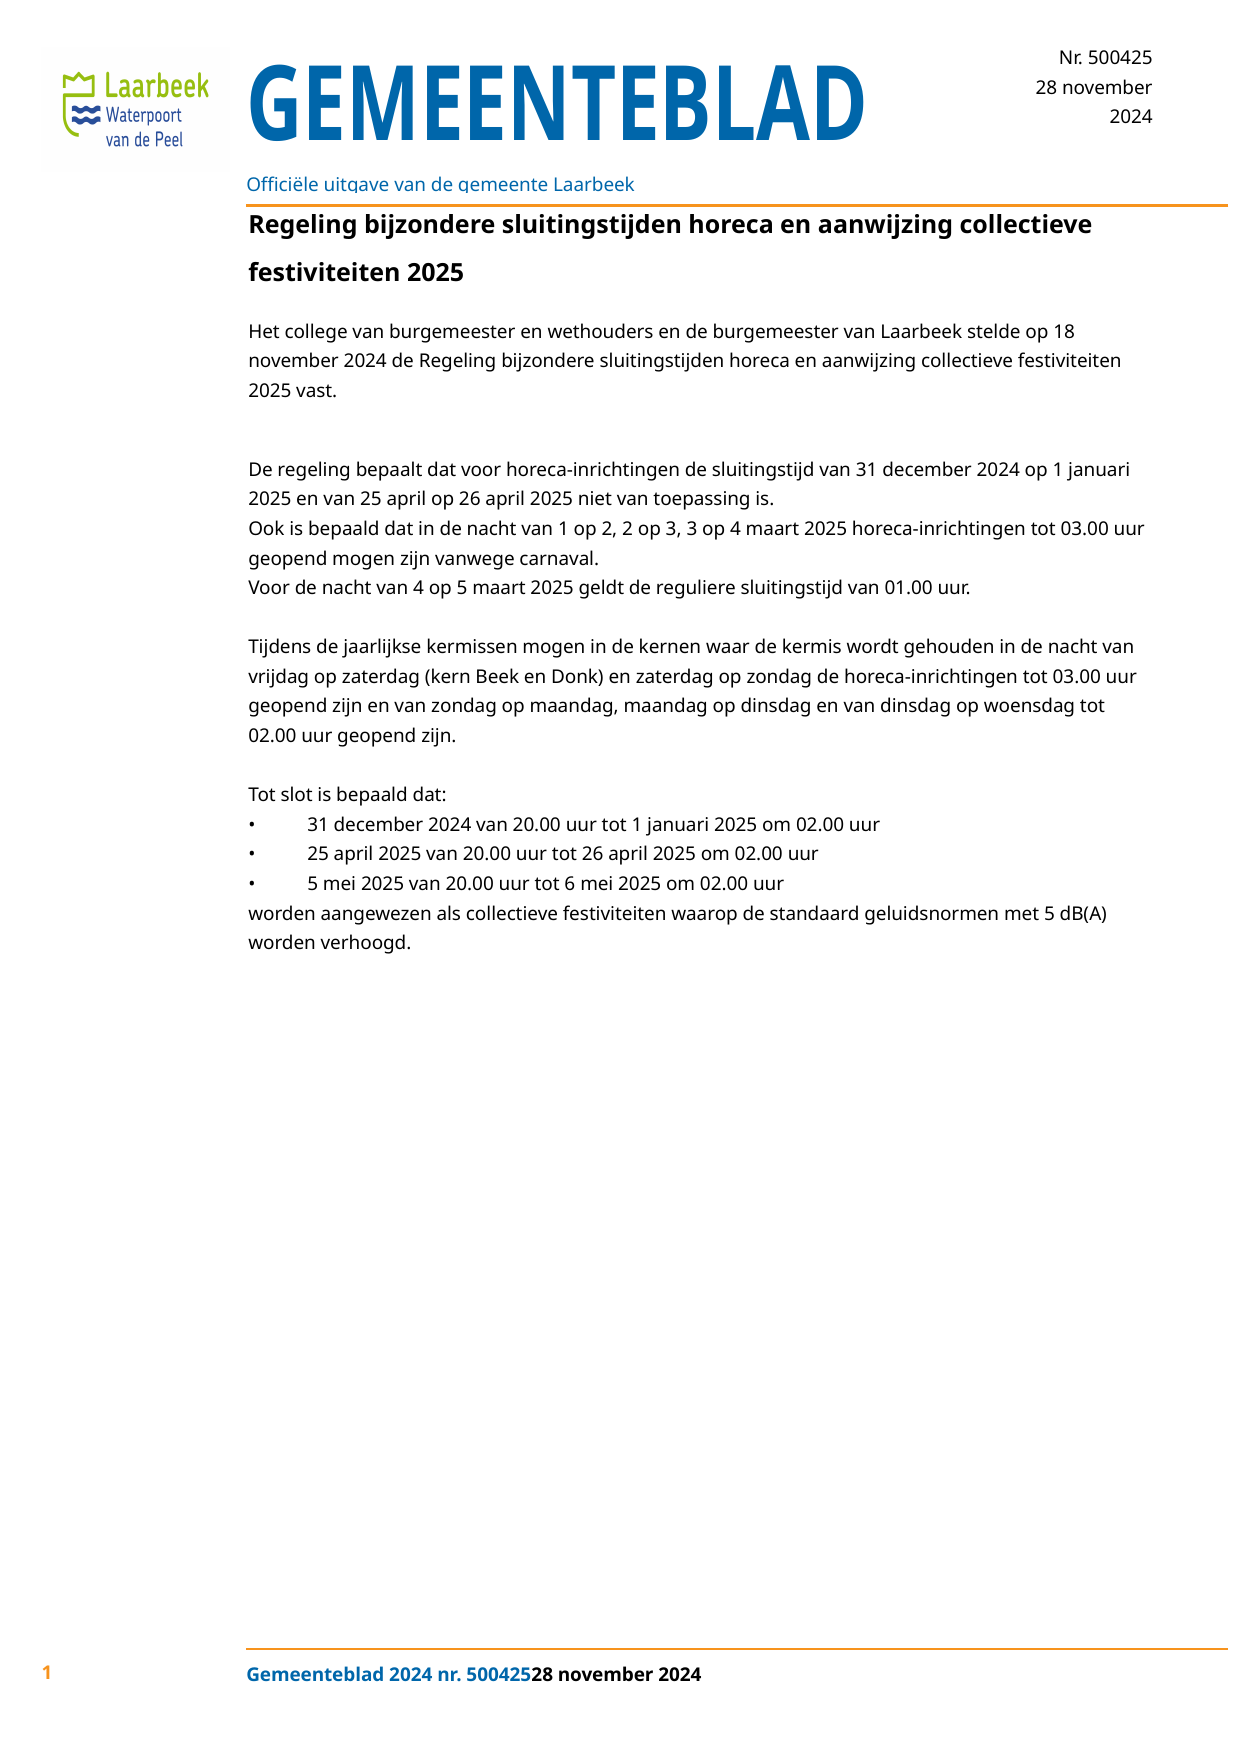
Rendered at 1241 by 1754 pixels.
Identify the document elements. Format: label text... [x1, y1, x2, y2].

list 5 mei 2025 van 20.00 uur tot 6 mei 2025 om 02.00 uur [248, 870, 1152, 896]
text worden aangewezen als collectieve festiviteiten waarop de standaard geluidsnormen met 5 dB(A) worden verhoogd. [248, 900, 1152, 955]
text Het college van burgemeester en wethouders en de burgemeester van Laarbeek stelde op 18 november 2024 de Regeling bijzondere sluitingstijden horeca en aanwijzing collectieve festiviteiten 2025 vast. [248, 318, 1152, 403]
list 31 december 2024 van 20.00 uur tot 1 januari 2025 om 02.00 uur [248, 811, 1152, 837]
list 25 april 2025 van 20.00 uur tot 26 april 2025 om 02.00 uur [248, 841, 1152, 866]
text De regeling bepaalt dat voor horeca-inrichtingen de sluitingstijd van 31 december 2024 op 1 januari 2025 en van 25 april op 26 april 2025 niet van toepassing is. [248, 456, 1152, 511]
text Ook is bepaald dat in de nacht van 1 op 2, 2 op 3, 3 op 4 maart 2025 horeca-inrichtingen tot 03.00 uur geopend mogen zijn vanwege carnaval. [248, 515, 1152, 570]
picture [41, 47, 231, 172]
text Regeling bijzondere sluitingstijden horeca en aanwijzing collectieve festiviteiten 2025 [248, 207, 1152, 288]
text Voor de nacht van 4 op 5 maart 2025 geldt de reguliere sluitingstijd van 01.00 uur. [248, 574, 1152, 600]
text Tot slot is bepaald dat: [248, 781, 1152, 807]
text Tijdens de jaarlijkse kermissen mogen in de kernen waar de kermis wordt gehouden in de nacht van vrijdag op zaterdag (kern Beek en Donk) en zaterdag op zondag de horeca-inrichtingen tot 03.00 uur geopend zijn en van zondag op maandag, maandag op dinsdag en van dinsdag op woensdag tot 02.00 uur geopend zijn. [248, 633, 1152, 748]
